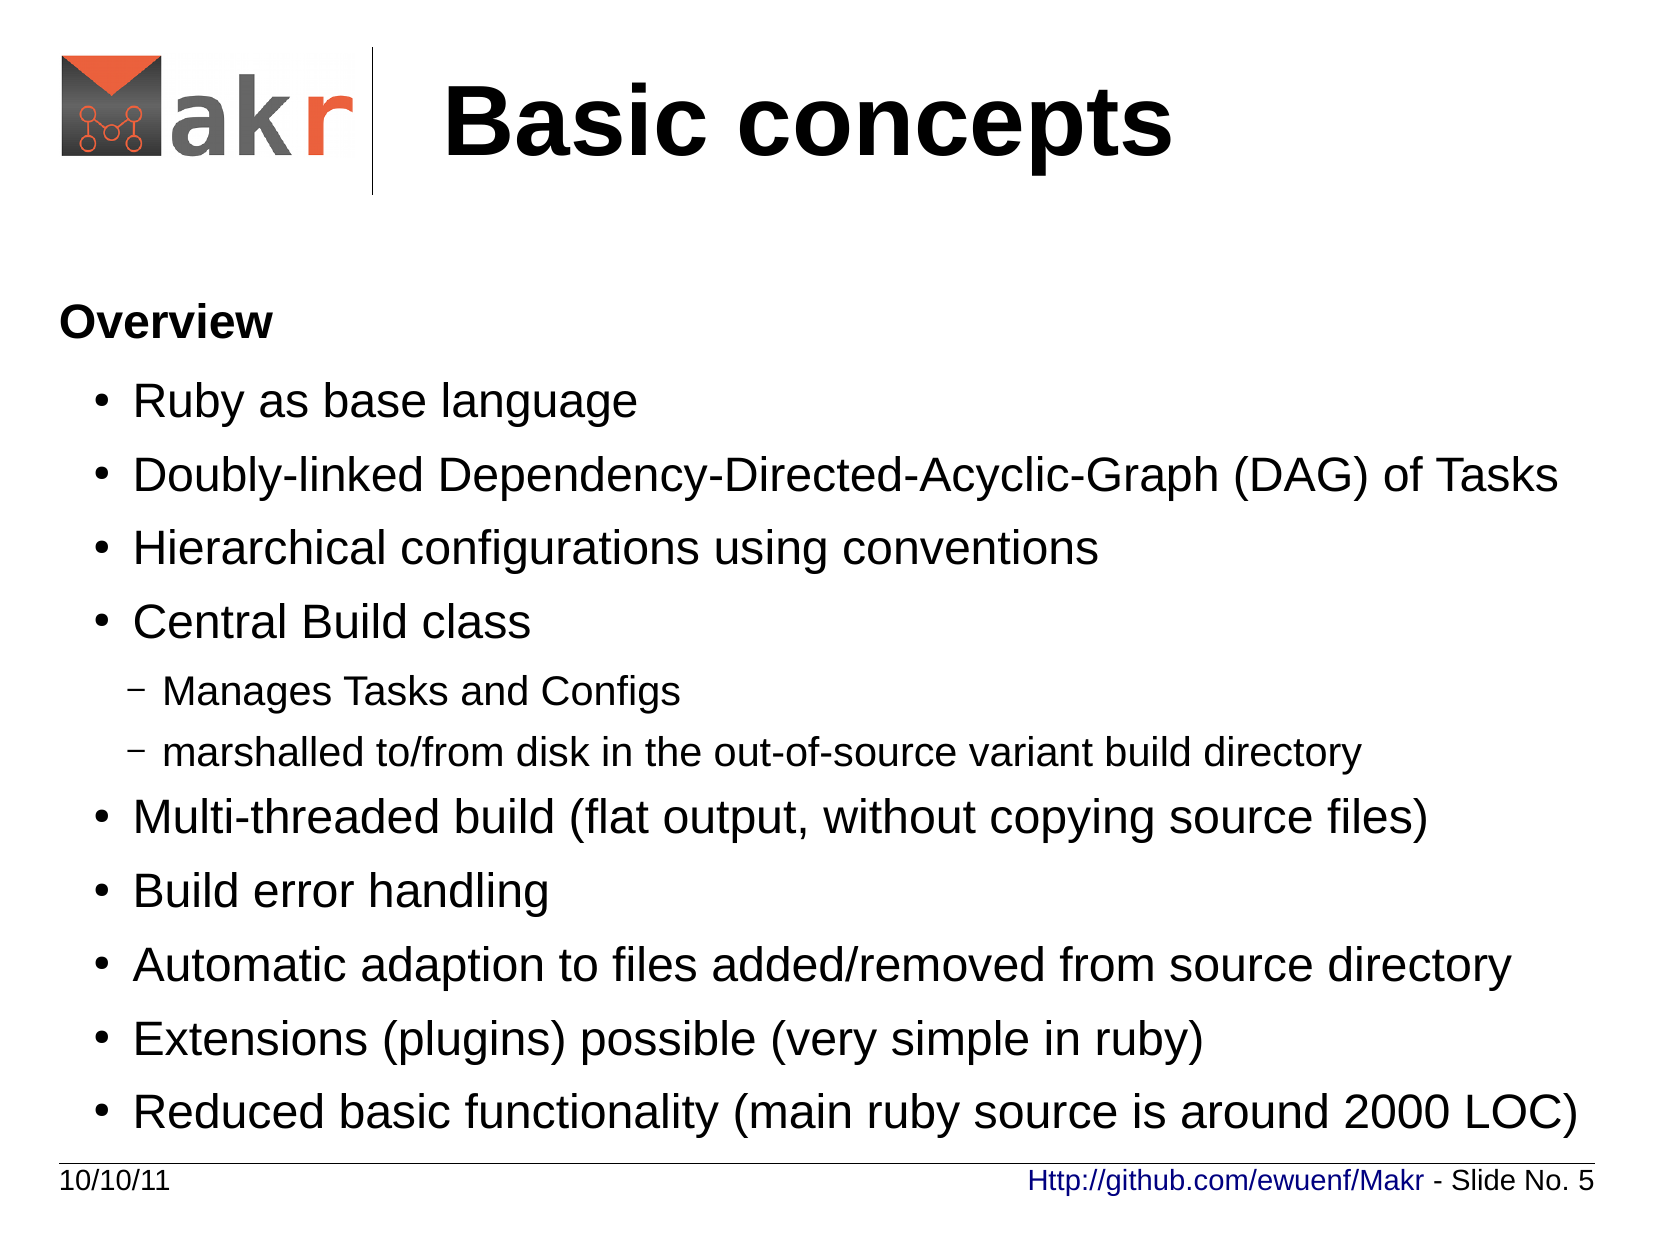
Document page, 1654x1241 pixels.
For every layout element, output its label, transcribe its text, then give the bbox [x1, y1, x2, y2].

picture [59, 53, 355, 158]
title Basic concepts [442, 65, 1607, 177]
list Overview Ruby as base language Doubly-linked Dependency-Directed-Acyclic-Graph (DAG) of Tasks Hierarchical configurations using conventions Central Build class Manages Tasks and Configs marshalled to/from disk in the out-of-source variant build directory Multi-threaded build (flat output, without copying source files) Build error handling Automatic adaption to files added/removed from source directory Extensions (plugins) possible (very simple in ruby) Reduced basic functionality (main ruby source is around 2000 LOC) [59, 295, 1595, 1152]
